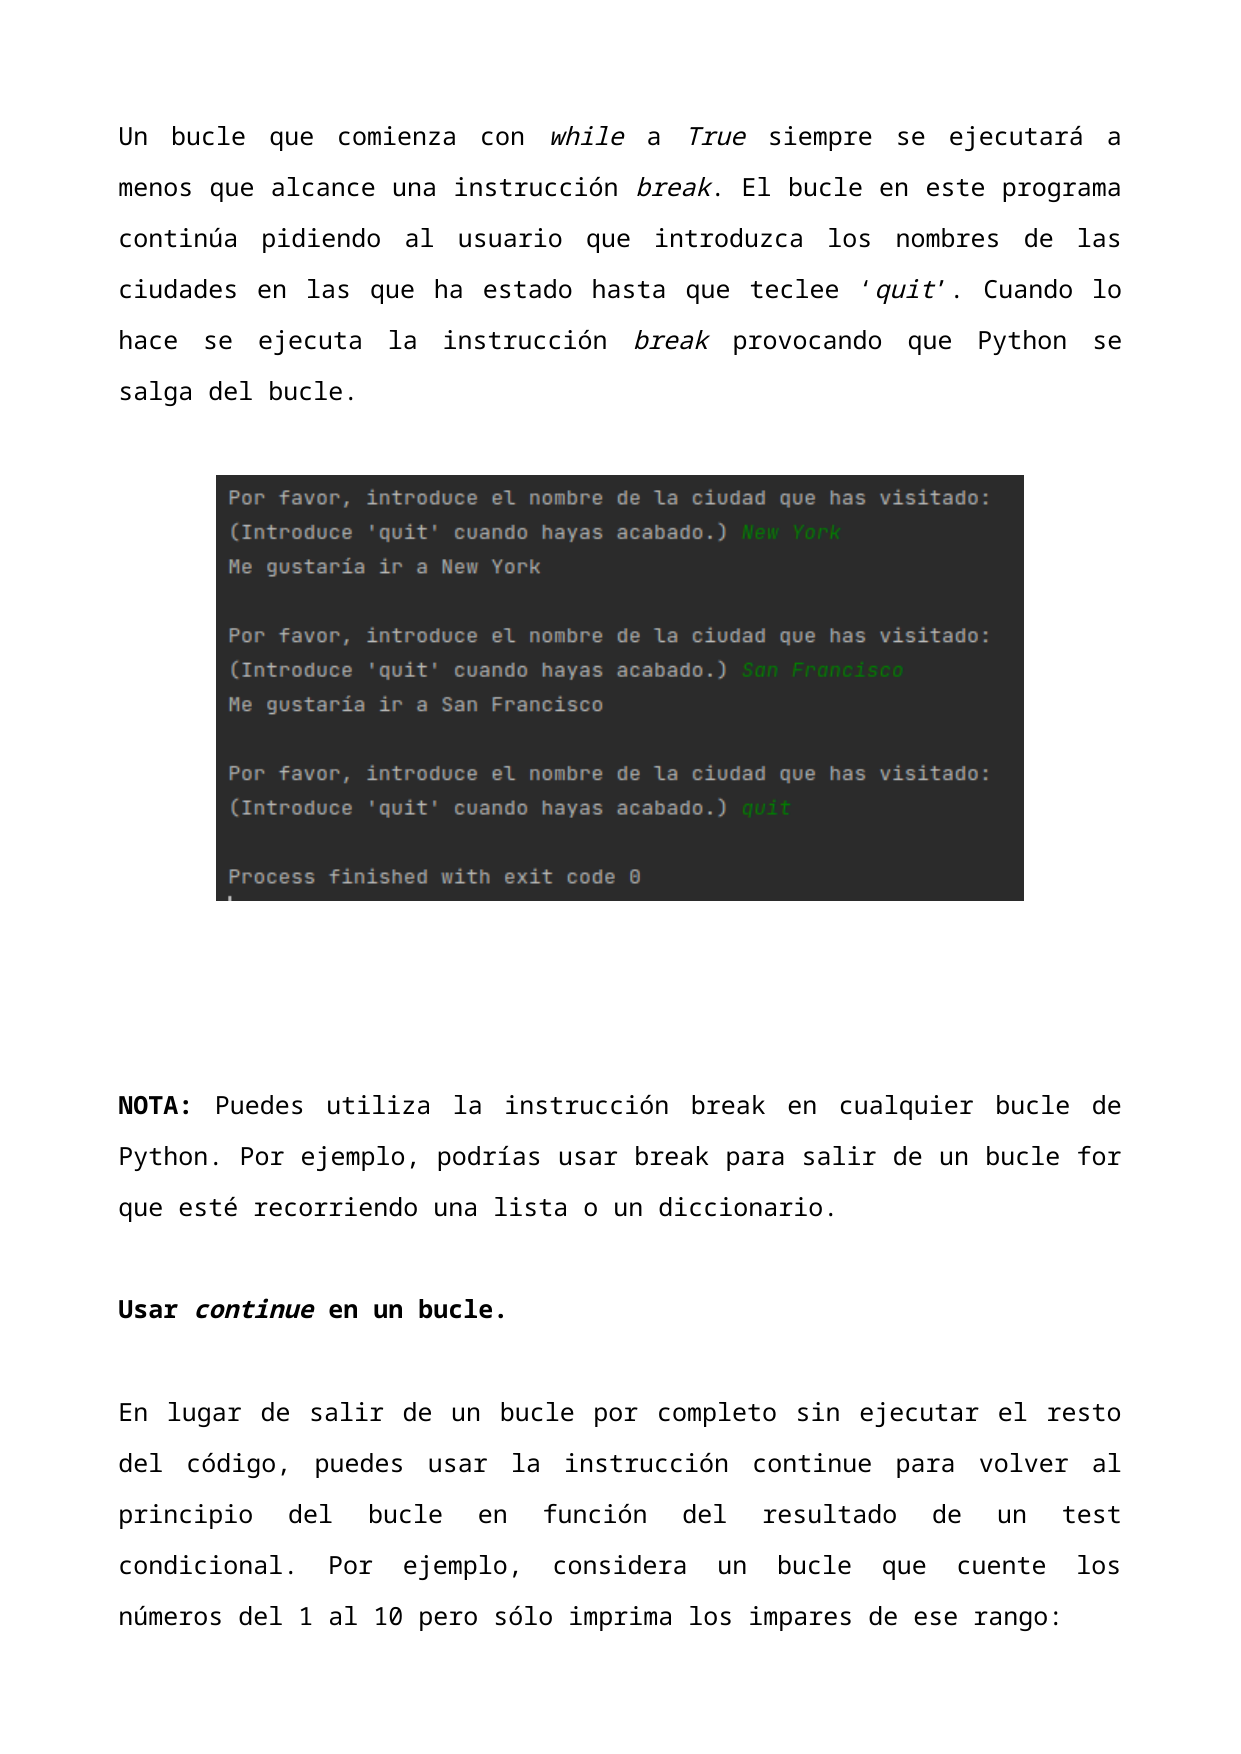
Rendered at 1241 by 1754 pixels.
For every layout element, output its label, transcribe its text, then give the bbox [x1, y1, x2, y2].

text NOTA: Puedes utiliza la instrucción break en cualquier bucle de Python. Por ejemplo, podrías usar break para salir de un bucle for que esté recorriendo una lista o un diccionario. [118, 1088, 1122, 1224]
text En lugar de salir de un bucle por completo sin ejecutar el resto del código, puedes usar la instrucción continue para volver al principio del bucle en función del resultado de un test condicional. Por ejemplo, considera un bucle que cuente los números del 1 al 10 pero sólo imprima los impares de ese rango: [118, 1394, 1122, 1632]
text Usar continue en un bucle. [118, 1292, 1122, 1326]
text Un bucle que comienza con while a True siempre se ejecutará a menos que alcance una instrucción break. El bucle en este programa continúa pidiendo al usuario que introduzca los nombres de las ciudades en las que ha estado hasta que teclee ‘quit’. Cuando lo hace se ejecuta la instrucción break provocando que Python se salga del bucle. [118, 118, 1122, 407]
picture [216, 475, 1024, 901]
